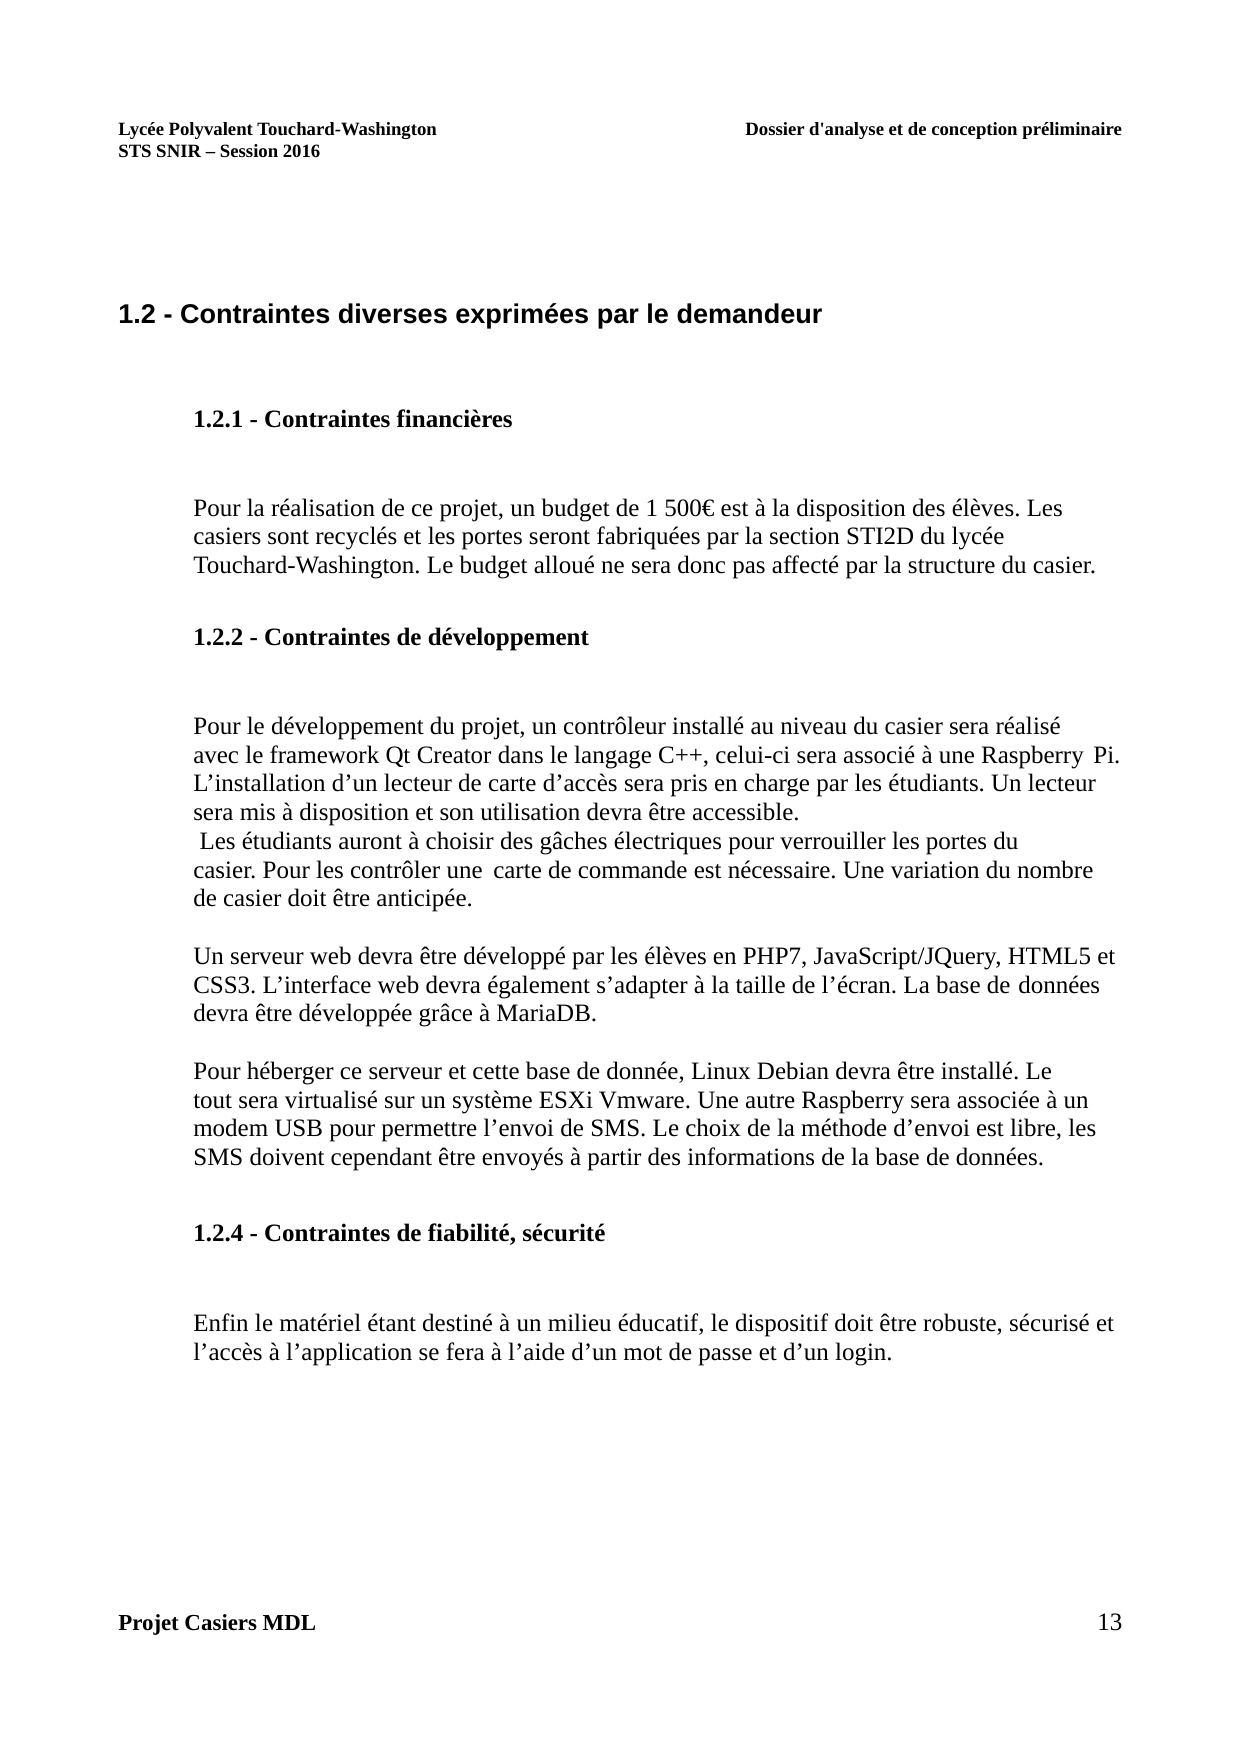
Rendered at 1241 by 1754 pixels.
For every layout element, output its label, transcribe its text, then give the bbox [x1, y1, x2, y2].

text Pour la réalisation de ce projet, un budget de 1 500€ est à la disposition des élèves. Les [118, 493, 1122, 521]
subtitle 1.2.1 - Contraintes financières [118, 404, 1122, 432]
text casiers sont recyclés et les portes seront fabriquées par la section STI2D du lycée [118, 521, 1122, 550]
text Pour le développement du projet, un contrôleur installé au niveau du casier sera réalisé avec le framework Qt Creator dans le langage C++, celui-ci sera associé à une Raspberry Pi. L’installation d’un lecteur de carte d’accès sera pris en charge par les étudiants. Un lecteur [118, 711, 1122, 797]
text Touchard-Washington. Le budget alloué ne sera donc pas affecté par la structure du casier. [118, 550, 1122, 579]
text l’accès à l’application se fera à l’aide d’un mot de passe et d’un login. [118, 1337, 1122, 1366]
subtitle 1.2.2 - Contraintes de développement [118, 622, 1122, 651]
text Les étudiants auront à choisir des gâches électriques pour verrouiller les portes du casier. Pour les contrôler une carte de commande est nécessaire. Une variation du nombre de casier doit être anticipée. [118, 826, 1122, 912]
text Enfin le matériel étant destiné à un milieu éducatif, le dispositif doit être robuste, sécurisé et [118, 1308, 1122, 1337]
subtitle 1.2.4 - Contraintes de fiabilité, sécurité [118, 1214, 1122, 1248]
subtitle 1.2 - Contraintes diverses exprimées par le demandeur [118, 298, 1122, 329]
text sera mis à disposition et son utilisation devra être accessible. [118, 797, 1122, 826]
text Un serveur web devra être développé par les élèves en PHP7, JavaScript/JQuery, HTML5 et CSS3. L’interface web devra également s’adapter à la taille de l’écran. La base de données devra être développée grâce à MariaDB. [118, 941, 1122, 1027]
text Pour héberger ce serveur et cette base de donnée, Linux Debian devra être installé. Le tout sera virtualisé sur un système ESXi Vmware. Une autre Raspberry sera associée à un modem USB pour permettre l’envoi de SMS. Le choix de la méthode d’envoi est libre, les SMS doivent cependant être envoyés à partir des informations de la base de données. [118, 1056, 1122, 1171]
